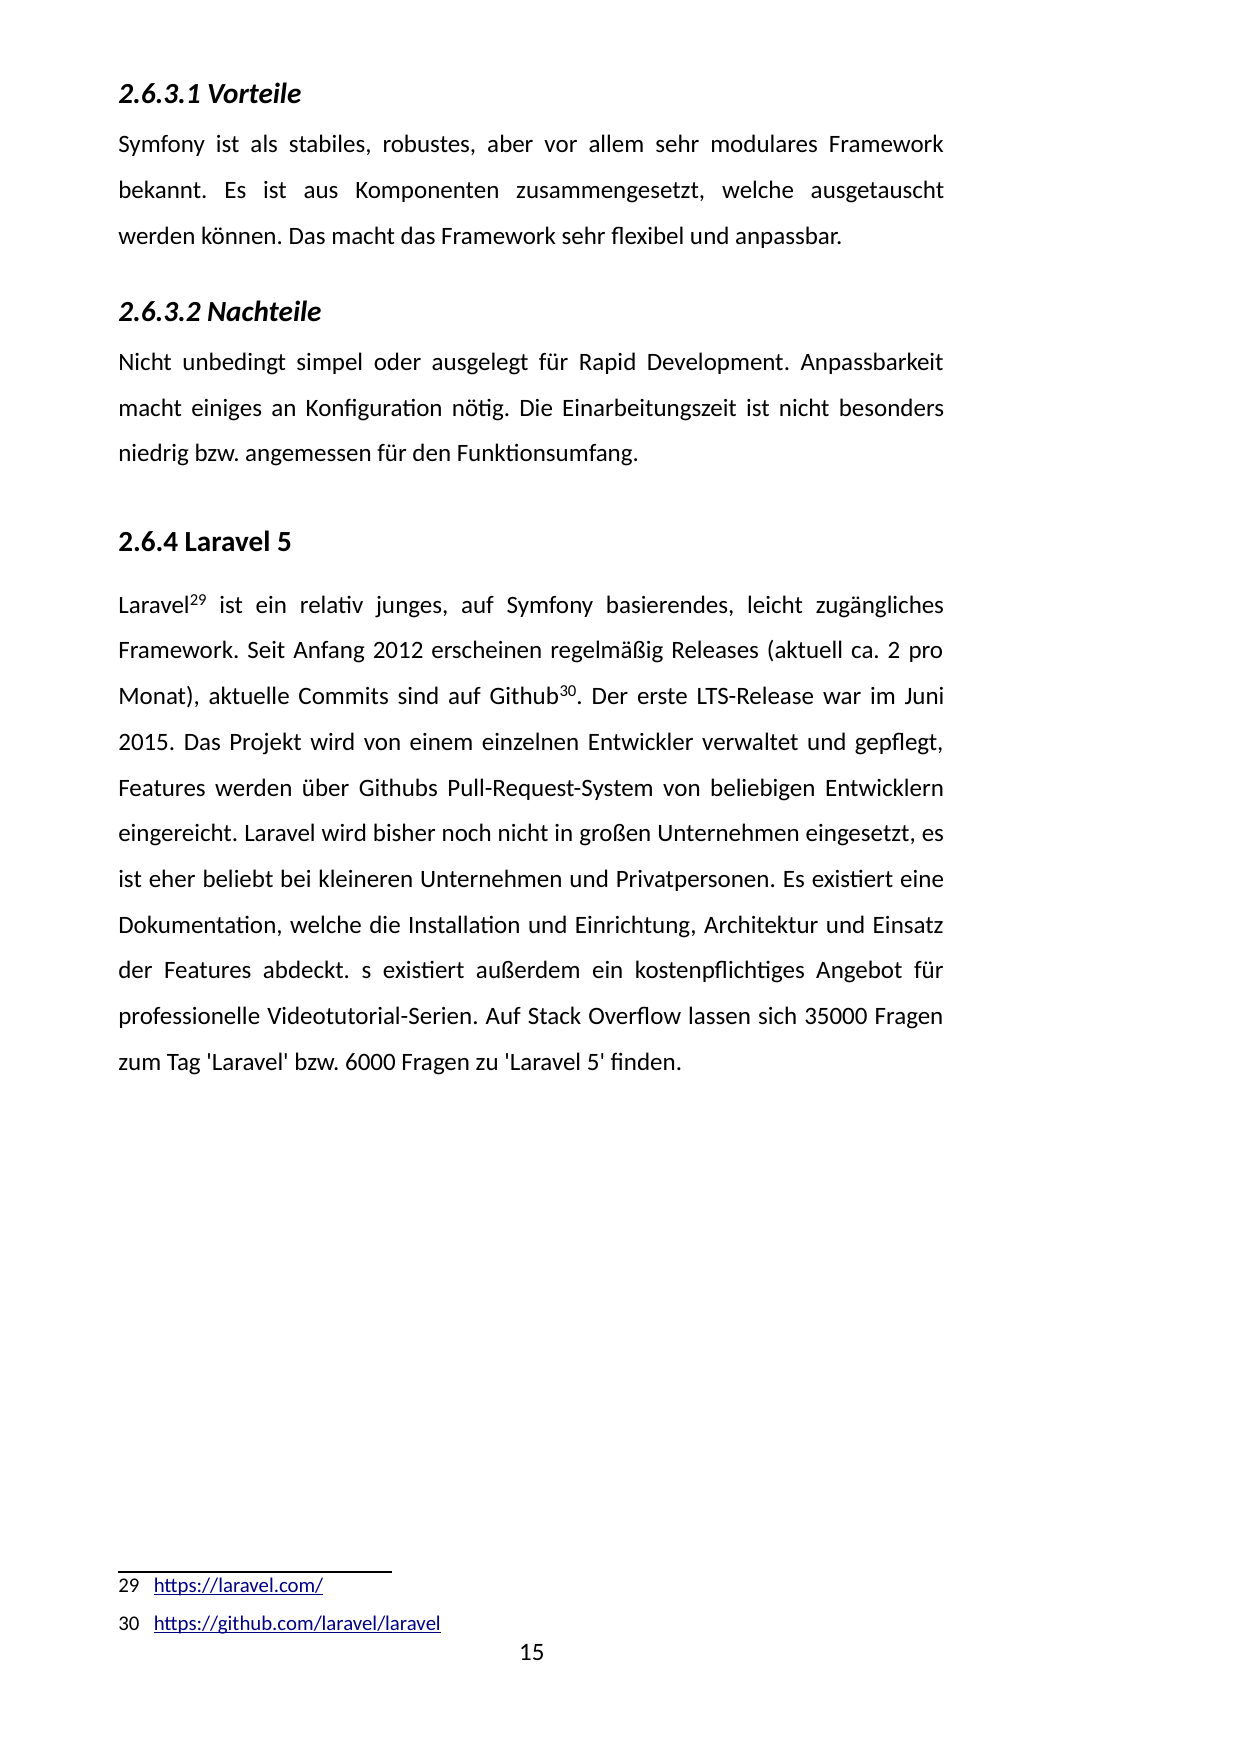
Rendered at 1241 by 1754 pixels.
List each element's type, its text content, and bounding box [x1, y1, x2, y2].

text Laravel ist ein relativ junges, auf Symfony basierendes, leicht zugängliches Framework. Seit Anfang 2012 erscheinen regelmäßig Releases (aktuell ca. 2 pro Monat), aktuelle Commits sind auf Github. Der erste LTS-Release war im Juni 2015. Das Projekt wird von einem einzelnen Entwickler verwaltet und gepflegt, Features werden über Githubs Pull-Request-System von beliebigen Entwicklern eingereicht. Laravel wird bisher noch nicht in großen Unternehmen eingesetzt, es ist eher beliebt bei kleineren Unternehmen und Privatpersonen. Es existiert eine Dokumentation, welche die Installation und Einrichtung, Architektur und Einsatz der Features abdeckt. s existiert außerdem ein kostenpflichtiges Angebot für professionelle Videotutorial-Serien. Auf Stack Overflow lassen sich 35000 Fragen zum Tag 'Laravel' bzw. 6000 Fragen zu 'Laravel 5' finden. [118, 589, 945, 1077]
text https://github.com/laravel/laravel [118, 1610, 945, 1636]
subtitle 2.6.3.1 Vorteile [118, 75, 945, 111]
text https://laravel.com/ [118, 1572, 945, 1598]
text Symfony ist als stabiles, robustes, aber vor allem sehr modulares Framework bekannt. Es ist aus Komponenten zusammengesetzt, welche ausgetauscht werden können. Das macht das Framework sehr flexibel und anpassbar. [118, 128, 945, 250]
subtitle 2.6.3.2 Nachteile [118, 293, 945, 328]
text Nicht unbedingt simpel oder ausgelegt für Rapid Development. Anpassbarkeit macht einiges an Konfiguration nötig. Die Einarbeitungszeit ist nicht besonders niedrig bzw. angemessen für den Funktionsumfang. [118, 346, 945, 468]
subtitle 2.6.4 Laravel 5 [118, 523, 945, 558]
